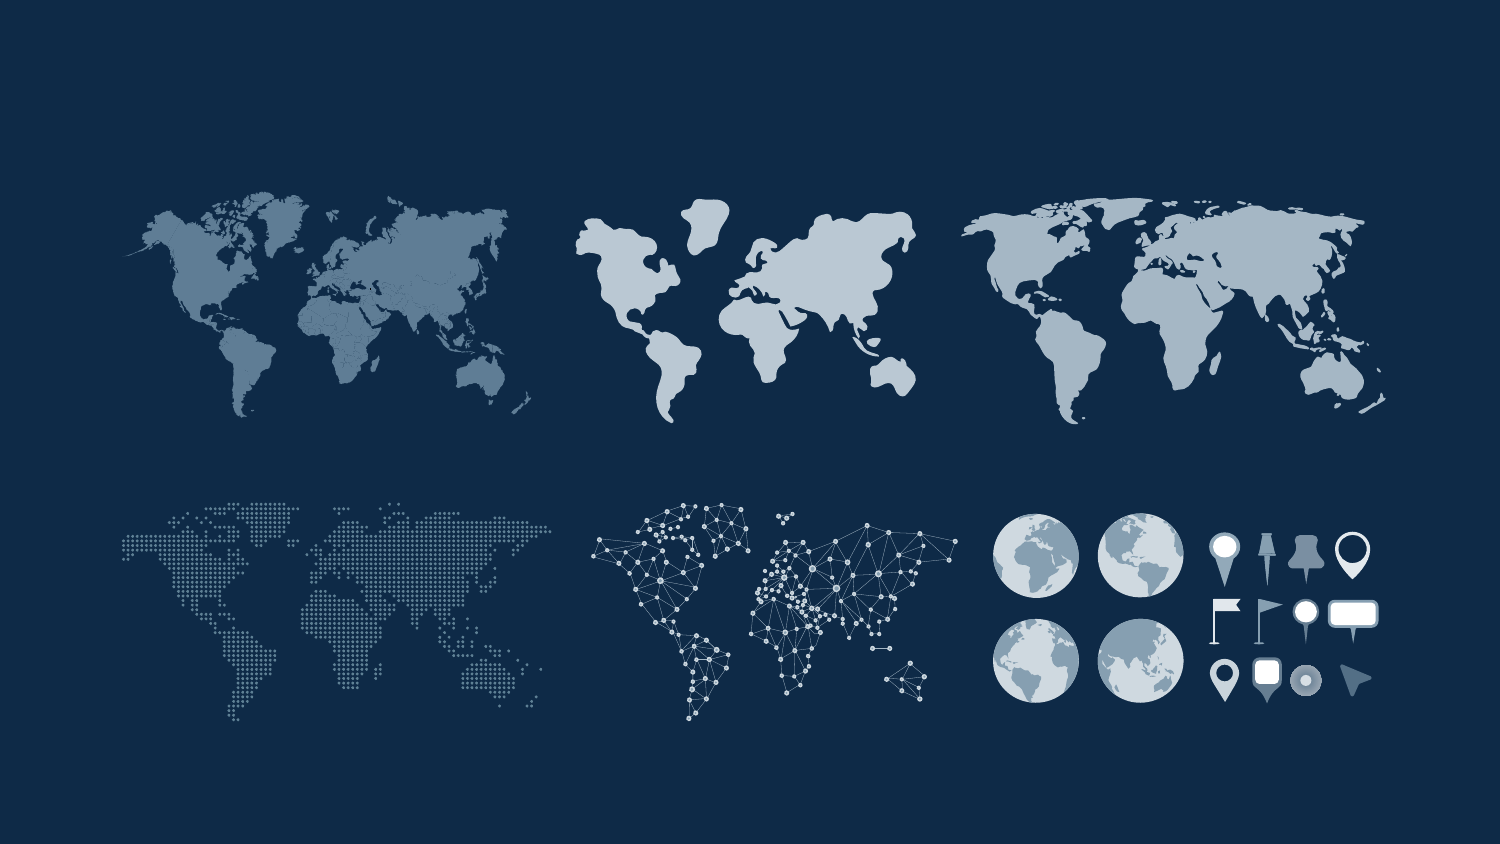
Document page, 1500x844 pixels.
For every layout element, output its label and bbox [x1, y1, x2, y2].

text_box [438, 562, 446, 575]
text_box [415, 617, 419, 630]
text_box [369, 631, 382, 639]
text_box [351, 617, 359, 630]
text_box [213, 562, 217, 575]
text_box [204, 553, 212, 561]
text_box [1335, 531, 1371, 580]
text_box [328, 617, 336, 630]
text_box [844, 559, 851, 566]
text_box [424, 562, 428, 575]
text_box [461, 539, 469, 552]
text_box [406, 530, 414, 538]
text_box [392, 530, 400, 538]
text_box [259, 644, 272, 662]
text_box [241, 631, 249, 639]
text_box [502, 516, 506, 529]
text_box [337, 598, 350, 607]
text_box [227, 640, 235, 662]
text_box [1358, 392, 1386, 414]
text_box [186, 594, 194, 607]
text_box [365, 215, 377, 236]
text_box [325, 209, 340, 223]
text_box [461, 562, 469, 575]
text_box [215, 312, 241, 321]
text_box [832, 584, 841, 593]
text_box [815, 625, 823, 636]
text_box [853, 617, 864, 627]
text_box [328, 562, 336, 575]
text_box [227, 530, 235, 538]
text_box [211, 202, 227, 215]
text_box [833, 538, 839, 545]
text_box [337, 562, 350, 575]
text_box [259, 507, 272, 529]
text_box [360, 576, 368, 584]
text_box [392, 539, 400, 552]
text_box [782, 629, 789, 636]
text_box [259, 530, 272, 538]
text_box [337, 672, 350, 685]
text_box [369, 576, 382, 584]
text_box [461, 520, 469, 529]
text_box [886, 529, 892, 536]
text_box [1277, 323, 1327, 353]
text_box [1258, 533, 1276, 586]
text_box [661, 617, 667, 624]
text_box [686, 715, 692, 722]
text_box [429, 585, 437, 593]
text_box [1292, 598, 1320, 645]
text_box [653, 619, 659, 626]
text_box [172, 576, 180, 584]
text_box [507, 530, 515, 538]
text_box [351, 520, 359, 529]
text_box [392, 562, 400, 575]
text_box [406, 553, 414, 561]
text_box [392, 576, 400, 584]
text_box [993, 618, 1079, 703]
text_box [686, 697, 693, 703]
text_box [647, 526, 653, 533]
text_box [351, 631, 359, 639]
text_box [250, 640, 258, 662]
text_box [429, 562, 437, 575]
text_box [406, 576, 414, 584]
text_box [484, 553, 492, 561]
text_box [452, 553, 460, 561]
text_box [227, 631, 235, 639]
text_box [713, 646, 720, 653]
text_box [461, 576, 469, 584]
text_box [887, 645, 893, 652]
text_box [1161, 200, 1178, 208]
text_box [438, 511, 446, 529]
text_box [484, 672, 492, 685]
text_box [461, 594, 465, 607]
text_box [293, 247, 305, 254]
text_box [337, 640, 350, 662]
text_box [875, 570, 883, 578]
text_box [1033, 290, 1062, 302]
text_box [236, 640, 240, 662]
text_box [158, 539, 162, 552]
text_box [314, 617, 327, 630]
text_box [401, 562, 405, 575]
text_box [516, 530, 524, 538]
text_box [204, 585, 212, 593]
text_box [406, 539, 414, 552]
text_box [770, 558, 780, 568]
text_box [337, 631, 350, 639]
text_box [507, 686, 515, 694]
text_box [314, 589, 327, 593]
text_box [218, 507, 226, 516]
text_box [813, 612, 838, 623]
text_box [186, 539, 194, 552]
text_box [172, 516, 180, 529]
text_box [438, 617, 446, 626]
text_box [236, 663, 240, 685]
text_box [360, 631, 368, 639]
text_box [383, 576, 391, 584]
text_box [351, 608, 359, 616]
text_box [674, 606, 680, 613]
text_box [1097, 618, 1184, 703]
text_box [351, 562, 359, 575]
text_box [438, 553, 446, 561]
text_box [484, 585, 492, 593]
text_box [888, 594, 898, 602]
text_box [493, 530, 501, 538]
text_box [241, 507, 249, 525]
text_box [328, 539, 336, 552]
text_box [392, 511, 400, 516]
text_box [163, 539, 171, 552]
text_box [218, 562, 226, 575]
text_box [908, 569, 918, 576]
text_box [447, 585, 460, 593]
text_box [369, 594, 382, 607]
text_box [1120, 200, 1365, 391]
text_box [693, 633, 700, 639]
text_box [1334, 402, 1342, 409]
text_box [406, 516, 410, 529]
text_box [181, 594, 185, 607]
text_box [360, 585, 368, 593]
text_box [369, 617, 382, 630]
text_box [369, 585, 382, 593]
text_box [470, 539, 478, 552]
text_box [360, 640, 368, 662]
text_box [369, 562, 382, 575]
text_box [300, 617, 304, 630]
text_box [438, 608, 446, 616]
text_box [392, 594, 400, 603]
text_box [218, 631, 226, 639]
text_box [681, 198, 730, 256]
text_box [383, 608, 391, 616]
text_box [502, 672, 506, 685]
text_box [484, 644, 492, 653]
text_box [993, 513, 1079, 598]
text_box [241, 686, 249, 694]
text_box [525, 530, 533, 538]
text_box [850, 572, 856, 579]
text_box [373, 672, 382, 681]
text_box [273, 649, 277, 662]
text_box [195, 585, 203, 593]
text_box [713, 679, 719, 686]
text_box [447, 594, 460, 607]
text_box [369, 608, 382, 616]
text_box [250, 507, 258, 529]
text_box [429, 530, 437, 538]
text_box [415, 562, 423, 575]
text_box [181, 539, 185, 552]
text_box [122, 191, 310, 418]
text_box [259, 663, 272, 681]
text_box [337, 663, 350, 671]
text_box [660, 522, 668, 540]
text_box [864, 522, 870, 529]
text_box [360, 539, 368, 552]
text_box [328, 608, 336, 616]
text_box [795, 598, 809, 619]
text_box [351, 640, 359, 662]
text_box [227, 562, 235, 575]
text_box [1209, 351, 1222, 376]
text_box [455, 342, 505, 397]
text_box [415, 594, 423, 607]
text_box [227, 709, 235, 717]
text_box [204, 562, 212, 575]
text_box [387, 195, 403, 207]
text_box [241, 695, 249, 703]
text_box [337, 530, 350, 538]
text_box [470, 520, 478, 529]
text_box [140, 539, 148, 552]
text_box [305, 617, 313, 630]
text_box [195, 553, 203, 561]
text_box [314, 594, 327, 607]
text_box [195, 576, 203, 584]
text_box [351, 663, 359, 671]
text_box [273, 507, 281, 529]
text_box [461, 653, 469, 658]
text_box [181, 576, 194, 584]
text_box [516, 520, 524, 529]
text_box [679, 534, 688, 543]
text_box [218, 585, 226, 593]
text_box [781, 569, 788, 581]
text_box [808, 565, 817, 573]
text_box [373, 663, 382, 671]
text_box [961, 197, 1154, 425]
text_box [360, 608, 368, 616]
text_box [392, 585, 400, 593]
text_box [438, 594, 446, 607]
text_box [644, 517, 650, 524]
text_box [406, 585, 414, 593]
text_box [186, 530, 194, 538]
text_box [328, 640, 336, 653]
text_box [337, 617, 350, 630]
text_box [692, 585, 699, 591]
text_box [328, 594, 336, 607]
text_box [314, 576, 323, 584]
text_box [438, 640, 446, 649]
text_box [181, 562, 185, 575]
text_box [596, 537, 603, 543]
text_box [1300, 351, 1364, 400]
text_box [438, 585, 446, 593]
text_box [383, 562, 391, 575]
text_box [484, 539, 492, 552]
text_box [429, 594, 437, 607]
text_box [633, 586, 639, 593]
text_box [392, 520, 400, 529]
text_box [452, 539, 460, 552]
text_box [360, 663, 368, 671]
text_box [488, 399, 494, 406]
text_box [447, 562, 451, 575]
text_box [424, 516, 428, 529]
text_box [493, 672, 501, 685]
text_box [438, 576, 446, 584]
text_box [415, 520, 423, 529]
text_box [452, 562, 460, 575]
text_box [493, 663, 501, 671]
text_box [186, 585, 194, 593]
text_box [250, 663, 258, 685]
text_box [250, 530, 258, 538]
text_box [800, 539, 806, 546]
text_box [227, 553, 235, 561]
text_box [241, 640, 249, 662]
text_box [204, 617, 212, 626]
text_box [461, 530, 469, 538]
text_box [484, 530, 492, 538]
text_box [801, 587, 809, 597]
text_box [453, 333, 474, 349]
text_box [735, 540, 741, 547]
text_box [461, 672, 469, 685]
text_box [250, 686, 258, 694]
text_box [337, 507, 350, 516]
text_box [479, 539, 483, 552]
text_box [195, 594, 203, 607]
text_box [1290, 665, 1322, 696]
text_box [383, 598, 391, 607]
text_box [415, 539, 423, 552]
text_box [738, 506, 744, 513]
text_box [351, 598, 359, 607]
text_box [493, 649, 501, 658]
text_box [783, 539, 789, 546]
text_box [328, 530, 336, 538]
text_box [484, 663, 492, 671]
text_box [172, 553, 180, 561]
text_box [186, 553, 194, 561]
text_box [1323, 334, 1365, 353]
text_box [699, 562, 705, 569]
text_box [415, 585, 423, 593]
text_box [328, 553, 336, 561]
text_box [222, 640, 226, 658]
text_box [415, 530, 423, 538]
text_box [383, 539, 391, 552]
text_box [369, 553, 382, 561]
text_box [452, 649, 460, 658]
text_box [314, 608, 327, 616]
text_box [470, 562, 478, 575]
text_box [126, 539, 139, 552]
text_box [952, 538, 958, 545]
text_box [641, 540, 648, 547]
text_box [259, 539, 268, 548]
text_box [369, 539, 382, 552]
text_box [360, 553, 368, 561]
text_box [493, 516, 501, 529]
text_box [465, 318, 476, 335]
text_box [241, 663, 249, 685]
text_box [172, 539, 180, 552]
text_box [1253, 598, 1283, 645]
text_box [470, 530, 478, 538]
text_box [703, 505, 709, 512]
text_box [314, 562, 327, 575]
text_box [360, 617, 368, 630]
text_box [337, 553, 350, 561]
text_box [718, 211, 917, 383]
text_box [415, 553, 423, 561]
text_box [369, 530, 382, 538]
text_box [805, 623, 813, 630]
text_box [1209, 658, 1240, 702]
text_box [259, 502, 272, 506]
text_box [865, 541, 871, 548]
text_box [657, 577, 664, 585]
text_box [452, 617, 456, 630]
text_box [1340, 664, 1372, 697]
text_box [163, 562, 171, 571]
text_box [1252, 657, 1282, 704]
text_box [126, 553, 134, 561]
text_box [452, 530, 460, 538]
text_box [337, 520, 350, 529]
text_box [438, 539, 446, 552]
text_box [1321, 299, 1336, 323]
text_box [447, 511, 460, 529]
text_box [438, 530, 446, 538]
text_box [493, 686, 501, 694]
text_box [754, 586, 762, 596]
text_box [461, 585, 469, 593]
text_box [780, 515, 790, 526]
text_box [1193, 200, 1207, 204]
text_box [756, 597, 764, 605]
text_box [195, 608, 203, 616]
text_box [383, 516, 391, 525]
text_box [1209, 532, 1241, 587]
text_box [778, 656, 784, 663]
text_box [351, 672, 359, 685]
text_box [149, 539, 157, 552]
text_box [282, 507, 290, 529]
text_box [314, 543, 323, 552]
text_box [429, 511, 437, 529]
text_box [195, 562, 203, 575]
text_box [470, 553, 478, 561]
text_box [840, 616, 845, 626]
text_box [383, 553, 391, 561]
text_box [575, 218, 702, 424]
text_box [337, 539, 350, 552]
text_box [424, 539, 428, 552]
text_box [383, 585, 391, 593]
text_box [250, 539, 258, 548]
text_box [424, 594, 428, 607]
text_box [870, 645, 876, 652]
text_box [383, 530, 391, 538]
text_box [511, 390, 532, 415]
text_box [273, 530, 281, 538]
text_box [803, 664, 812, 674]
text_box [305, 608, 313, 616]
text_box [351, 553, 359, 561]
text_box [516, 539, 524, 552]
text_box [784, 590, 801, 604]
text_box [360, 562, 368, 575]
text_box [415, 576, 423, 584]
text_box [223, 200, 230, 206]
text_box [452, 520, 460, 529]
text_box [204, 576, 212, 584]
text_box [706, 656, 712, 663]
text_box [227, 576, 235, 584]
text_box [484, 686, 492, 694]
text_box [401, 539, 405, 552]
text_box [866, 337, 881, 348]
text_box [121, 539, 125, 552]
text_box [429, 576, 437, 584]
text_box [1097, 513, 1184, 598]
text_box [360, 530, 368, 538]
text_box [314, 553, 327, 561]
text_box [507, 672, 515, 685]
text_box [337, 608, 350, 616]
text_box [525, 520, 533, 529]
text_box [186, 562, 194, 575]
text_box [218, 594, 226, 607]
text_box [870, 356, 916, 397]
text_box [447, 539, 451, 552]
text_box [369, 640, 378, 649]
text_box [484, 520, 492, 529]
text_box [701, 523, 707, 530]
text_box [314, 631, 327, 639]
text_box [172, 585, 180, 593]
text_box [305, 594, 313, 607]
text_box [429, 553, 437, 561]
text_box [1327, 599, 1379, 644]
text_box [406, 562, 414, 575]
text_box [507, 520, 515, 529]
text_box [370, 355, 380, 373]
text_box [769, 569, 780, 577]
text_box [461, 553, 469, 561]
text_box [392, 553, 400, 561]
text_box [351, 530, 359, 538]
text_box [447, 576, 460, 584]
text_box [689, 686, 696, 693]
text_box [1208, 598, 1241, 645]
text_box [1288, 535, 1325, 584]
text_box [1134, 219, 1147, 226]
text_box [429, 539, 437, 552]
text_box [415, 608, 423, 616]
text_box [204, 539, 212, 548]
text_box [163, 553, 171, 561]
text_box [218, 576, 226, 584]
text_box [470, 663, 478, 685]
text_box [351, 539, 359, 552]
text_box [809, 605, 821, 612]
text_box [406, 594, 414, 607]
text_box [479, 672, 483, 685]
text_box [195, 539, 203, 552]
text_box [328, 631, 336, 639]
text_box [232, 199, 241, 208]
text_box [776, 582, 784, 594]
text_box [297, 205, 509, 385]
text_box [172, 562, 180, 575]
